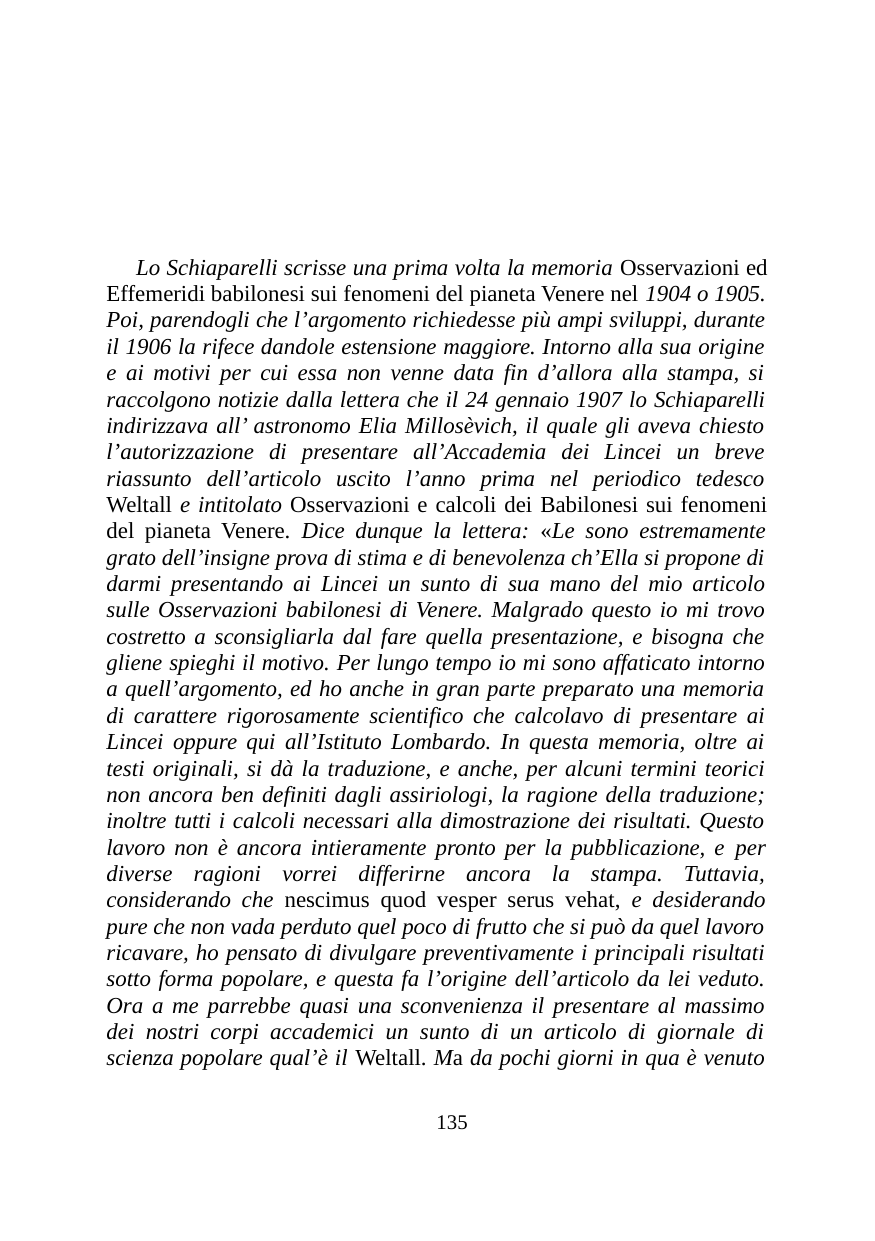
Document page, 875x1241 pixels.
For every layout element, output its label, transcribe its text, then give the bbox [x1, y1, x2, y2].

text Lo Schiaparelli scrisse una prima volta la memoria Osservazioni ed Effemeridi babilonesi sui fenomeni del pianeta Venere nel 1904 o 1905. Poi, parendogli che l’argomento richiedesse più ampi sviluppi, durante il 1906 la rifece dandole estensione maggiore. Intorno alla sua origine e ai motivi per cui essa non venne data fin d’allora alla stampa, si raccolgono notizie dalla lettera che il 24 gennaio 1907 lo Schiaparelli indirizzava all’ astronomo Elia Millosèvich, il quale gli aveva chiesto l’autorizzazione di presentare all’Accademia dei Lincei un breve riassunto dell’articolo uscito l’anno prima nel periodico tedesco Weltall e intitolato Osservazioni e calcoli dei Babilonesi sui fenomeni del pianeta Venere. Dice dunque la lettera: «Le sono estremamente grato dell’insigne prova di stima e di benevolenza ch’Ella si propone di darmi presentando ai Lincei un sunto di sua mano del mio articolo sulle Osservazioni babilonesi di Venere. Malgrado questo io mi trovo costretto a sconsigliarla dal fare quella presentazione, e bisogna che gliene spieghi il motivo. Per lungo tempo io mi sono affaticato intorno a quell’argomento, ed ho anche in gran parte preparato una memoria di carattere rigorosamente scientifico che calcolavo di presentare ai Lincei oppure qui all’Istituto Lombardo. In questa memoria, oltre ai testi originali, si dà la traduzione, e anche, per alcuni termini teorici non ancora ben definiti dagli assiriologi, la ragione della traduzione; inoltre tutti i calcoli necessari alla dimostrazione dei risultati. Questo lavoro non è ancora intieramente pronto per la pubblicazione, e per diverse ragioni vorrei differirne ancora la stampa. Tuttavia, considerando che nescimus quod vesper serus vehat, e desiderando pure che non vada perduto quel poco di frutto che si può da quel lavoro ricavare, ho pensato di divulgare preventivamente i principali risultati sotto forma popolare, e questa fa l’origine dell’articolo da lei veduto. Ora a me parrebbe quasi una sconvenienza il presentare al massimo dei nostri corpi accademici un sunto di un articolo di giornale di scienza popolare qual’è il Weltall. Ma da pochi giorni in qua è venuto [106, 254, 768, 1071]
